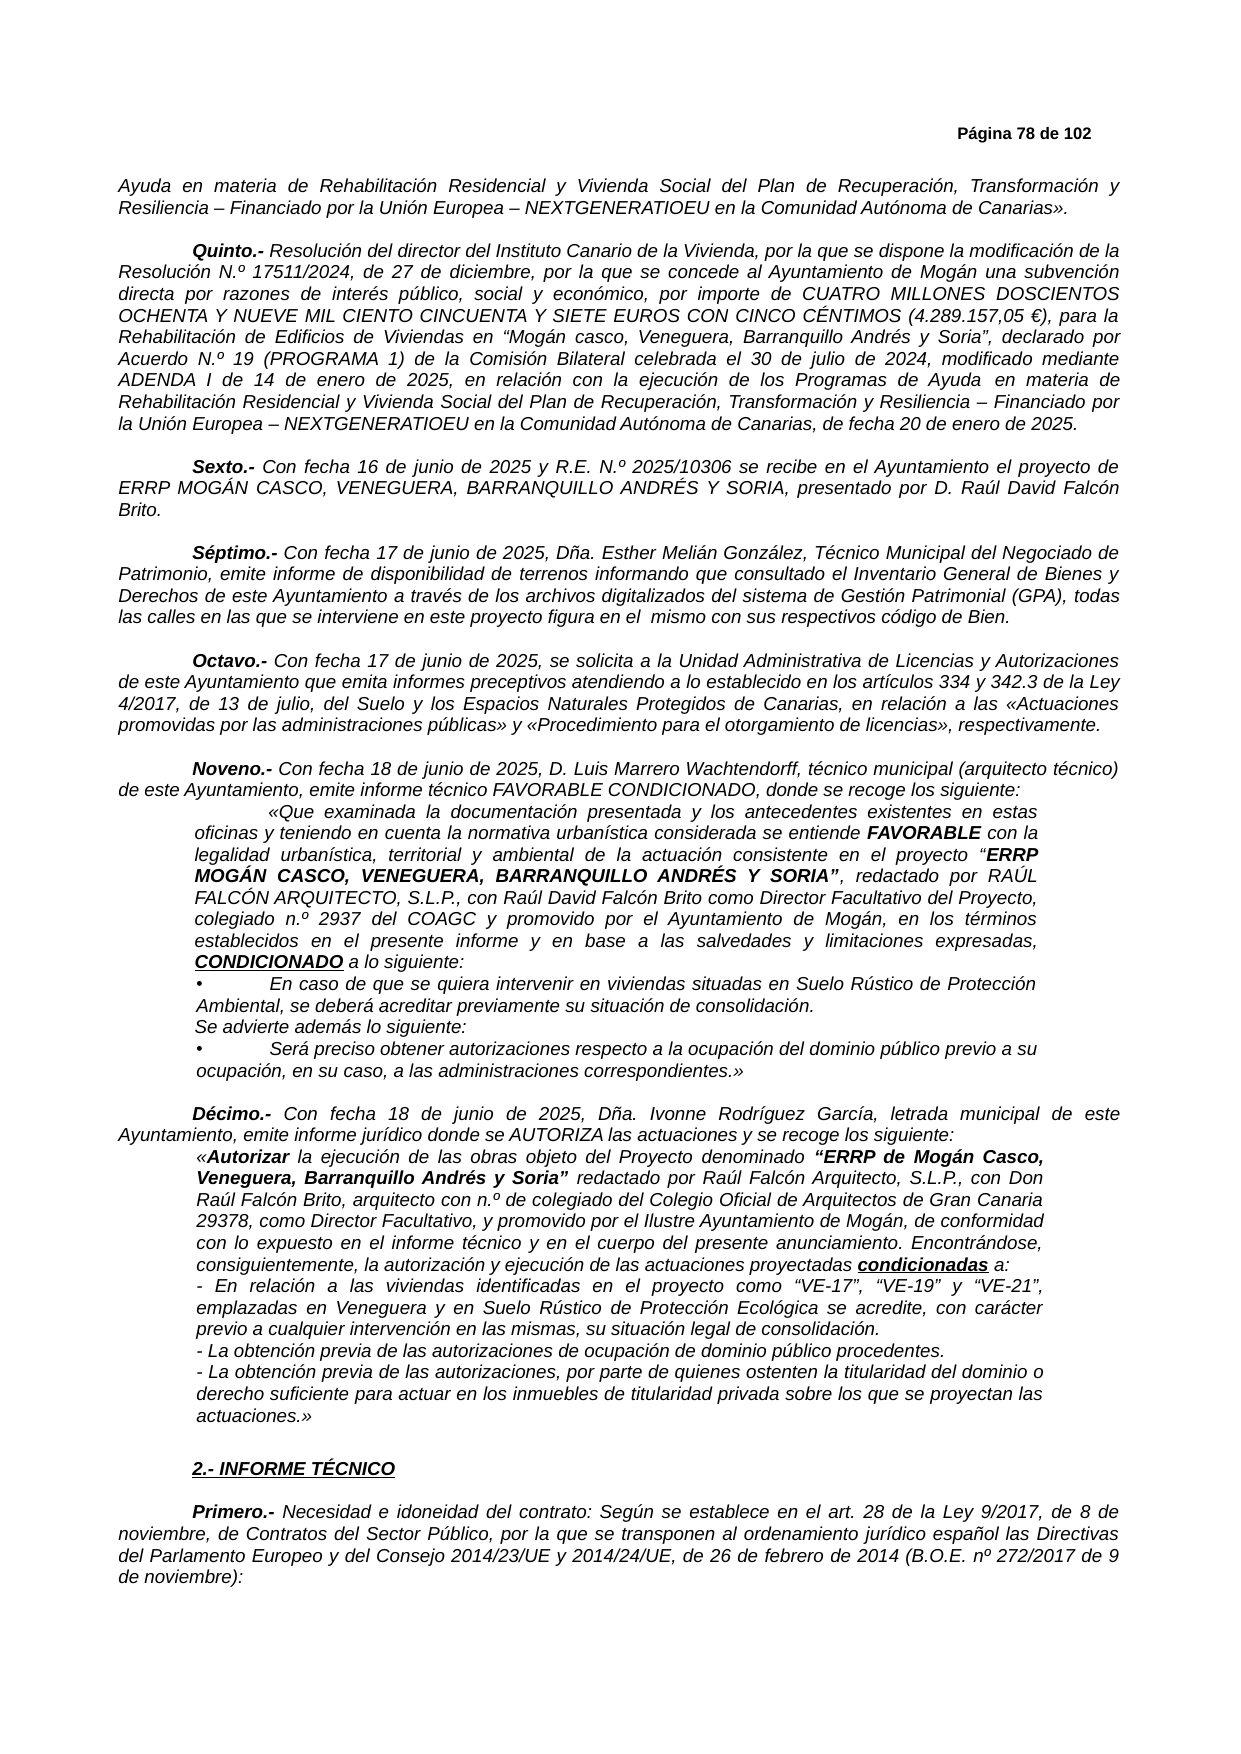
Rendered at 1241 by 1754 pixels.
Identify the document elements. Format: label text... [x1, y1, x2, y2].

text Octavo.- Con fecha 17 de junio de 2025, se solicita a la Unidad Administrativa de Licencias y Autorizaciones de este Ayuntamiento que emita informes preceptivos atendiendo a lo establecido en los artículos 334 y 342.3 de la Ley 4/2017, de 13 de julio, del Suelo y los Espacios Naturales Protegidos de Canarias, en relación a las «Actuaciones promovidas por las administraciones públicas» y «Procedimiento para el otorgamiento de licencias», respectivamente. [118, 649, 1122, 736]
text Décimo.- Con fecha 18 de junio de 2025, Dña. Ivonne Rodríguez García, letrada municipal de este Ayuntamiento, emite informe jurídico donde se AUTORIZA las actuaciones y se recoge los siguiente: [118, 1102, 1122, 1146]
list En caso de que se quiera intervenir en viviendas situadas en Suelo Rústico de Protección Ambiental, se deberá acreditar previamente su situación de consolidación. [196, 973, 1038, 1016]
text Se advierte además lo siguiente: [194, 1016, 1040, 1038]
text 2.- INFORME TÉCNICO [118, 1458, 1122, 1480]
text - La obtención previa de las autorizaciones de ocupación de dominio público procedentes. [196, 1340, 1046, 1361]
text Sexto.- Con fecha 16 de junio de 2025 y R.E. N.º 2025/10306 se recibe en el Ayuntamiento el proyecto de ERRP MOGÁN CASCO, VENEGUERA, BARRANQUILLO ANDRÉS Y SORIA, presentado por D. Raúl David Falcón Brito. [118, 455, 1122, 520]
text - En relación a las viviendas identificadas en el proyecto como “VE-17”, “VE-19” y “VE-21”, emplazadas en Veneguera y en Suelo Rústico de Protección Ecológica se acredite, con carácter previo a cualquier intervención en las mismas, su situación legal de consolidación. [196, 1275, 1046, 1340]
text Noveno.- Con fecha 18 de junio de 2025, D. Luis Marrero Wachtendorff, técnico municipal (arquitecto técnico) de este Ayuntamiento, emite informe técnico FAVORABLE CONDICIONADO, donde se recoge los siguiente: [118, 757, 1122, 800]
list Será preciso obtener autorizaciones respecto a la ocupación del dominio público previo a su ocupación, en su caso, a las administraciones correspondientes.» [196, 1038, 1040, 1081]
text Quinto.- Resolución del director del Instituto Canario de la Vivienda, por la que se dispone la modificación de la Resolución N.º 17511/2024, de 27 de diciembre, por la que se concede al Ayuntamiento de Mogán una subvención directa por razones de interés público, social y económico, por importe de CUATRO MILLONES DOSCIENTOS OCHENTA Y NUEVE MIL CIENTO CINCUENTA Y SIETE EUROS CON CINCO CÉNTIMOS (4.289.157,05 €), para la Rehabilitación de Edificios de Viviendas en “Mogán casco, Veneguera, Barranquillo Andrés y Soria”, declarado por Acuerdo N.º 19 (PROGRAMA 1) de la Comisión Bilateral celebrada el 30 de julio de 2024, modificado mediante ADENDA I de 14 de enero de 2025, en relación con la ejecución de los Programas de Ayuda en materia de Rehabilitación Residencial y Vivienda Social del Plan de Recuperación, Transformación y Resiliencia – Financiado por la Unión Europea – NEXTGENERATIOEU en la Comunidad Autónoma de Canarias, de fecha 20 de enero de 2025. [118, 240, 1122, 434]
text Primero.- Necesidad e idoneidad del contrato: Según se establece en el art. 28 de la Ley 9/2017, de 8 de noviembre, de Contratos del Sector Público, por la que se transponen al ordenamiento jurídico español las Directivas del Parlamento Europeo y del Consejo 2014/23/UE y 2014/24/UE, de 26 de febrero de 2014 (B.O.E. nº 272/2017 de 9 de noviembre): [118, 1501, 1122, 1588]
text - La obtención previa de las autorizaciones, por parte de quienes ostenten la titularidad del dominio o derecho suficiente para actuar en los inmuebles de titularidad privada sobre los que se proyectan las actuaciones.» [196, 1361, 1046, 1426]
text «Que examinada la documentación presentada y los antecedentes existentes en estas oficinas y teniendo en cuenta la normativa urbanística considerada se entiende FAVORABLE con la legalidad urbanística, territorial y ambiental de la actuación consistente en el proyecto “ERRP MOGÁN CASCO, VENEGUERA, BARRANQUILLO ANDRÉS Y SORIA”, redactado por RAÚL FALCÓN ARQUITECTO, S.L.P., con Raúl David Falcón Brito como Director Facultativo del Proyecto, colegiado n.º 2937 del COAGC y promovido por el Ayuntamiento de Mogán, en los términos establecidos en el presente informe y en base a las salvedades y limitaciones expresadas, CONDICIONADO a lo siguiente: [194, 800, 1040, 973]
text «Autorizar la ejecución de las obras objeto del Proyecto denominado “ERRP de Mogán Casco, Veneguera, Barranquillo Andrés y Soria” redactado por Raúl Falcón Arquitecto, S.L.P., con Don Raúl Falcón Brito, arquitecto con n.º de colegiado del Colegio Oficial de Arquitectos de Gran Canaria 29378, como Director Facultativo, y promovido por el Ilustre Ayuntamiento de Mogán, de conformidad con lo expuesto en el informe técnico y en el cuerpo del presente anunciamiento. Encontrándose, consiguientemente, la autorización y ejecución de las actuaciones proyectadas condicionadas a: [196, 1146, 1046, 1275]
text Séptimo.- Con fecha 17 de junio de 2025, Dña. Esther Melián González, Técnico Municipal del Negociado de Patrimonio, emite informe de disponibilidad de terrenos informando que consultado el Inventario General de Bienes y Derechos de este Ayuntamiento a través de los archivos digitalizados del sistema de Gestión Patrimonial (GPA), todas las calles en las que se interviene en este proyecto figura en el mismo con sus respectivos código de Bien. [118, 542, 1122, 628]
text Ayuda en materia de Rehabilitación Residencial y Vivienda Social del Plan de Recuperación, Transformación y Resiliencia – Financiado por la Unión Europea – NEXTGENERATIOEU en la Comunidad Autónoma de Canarias». [118, 175, 1122, 218]
